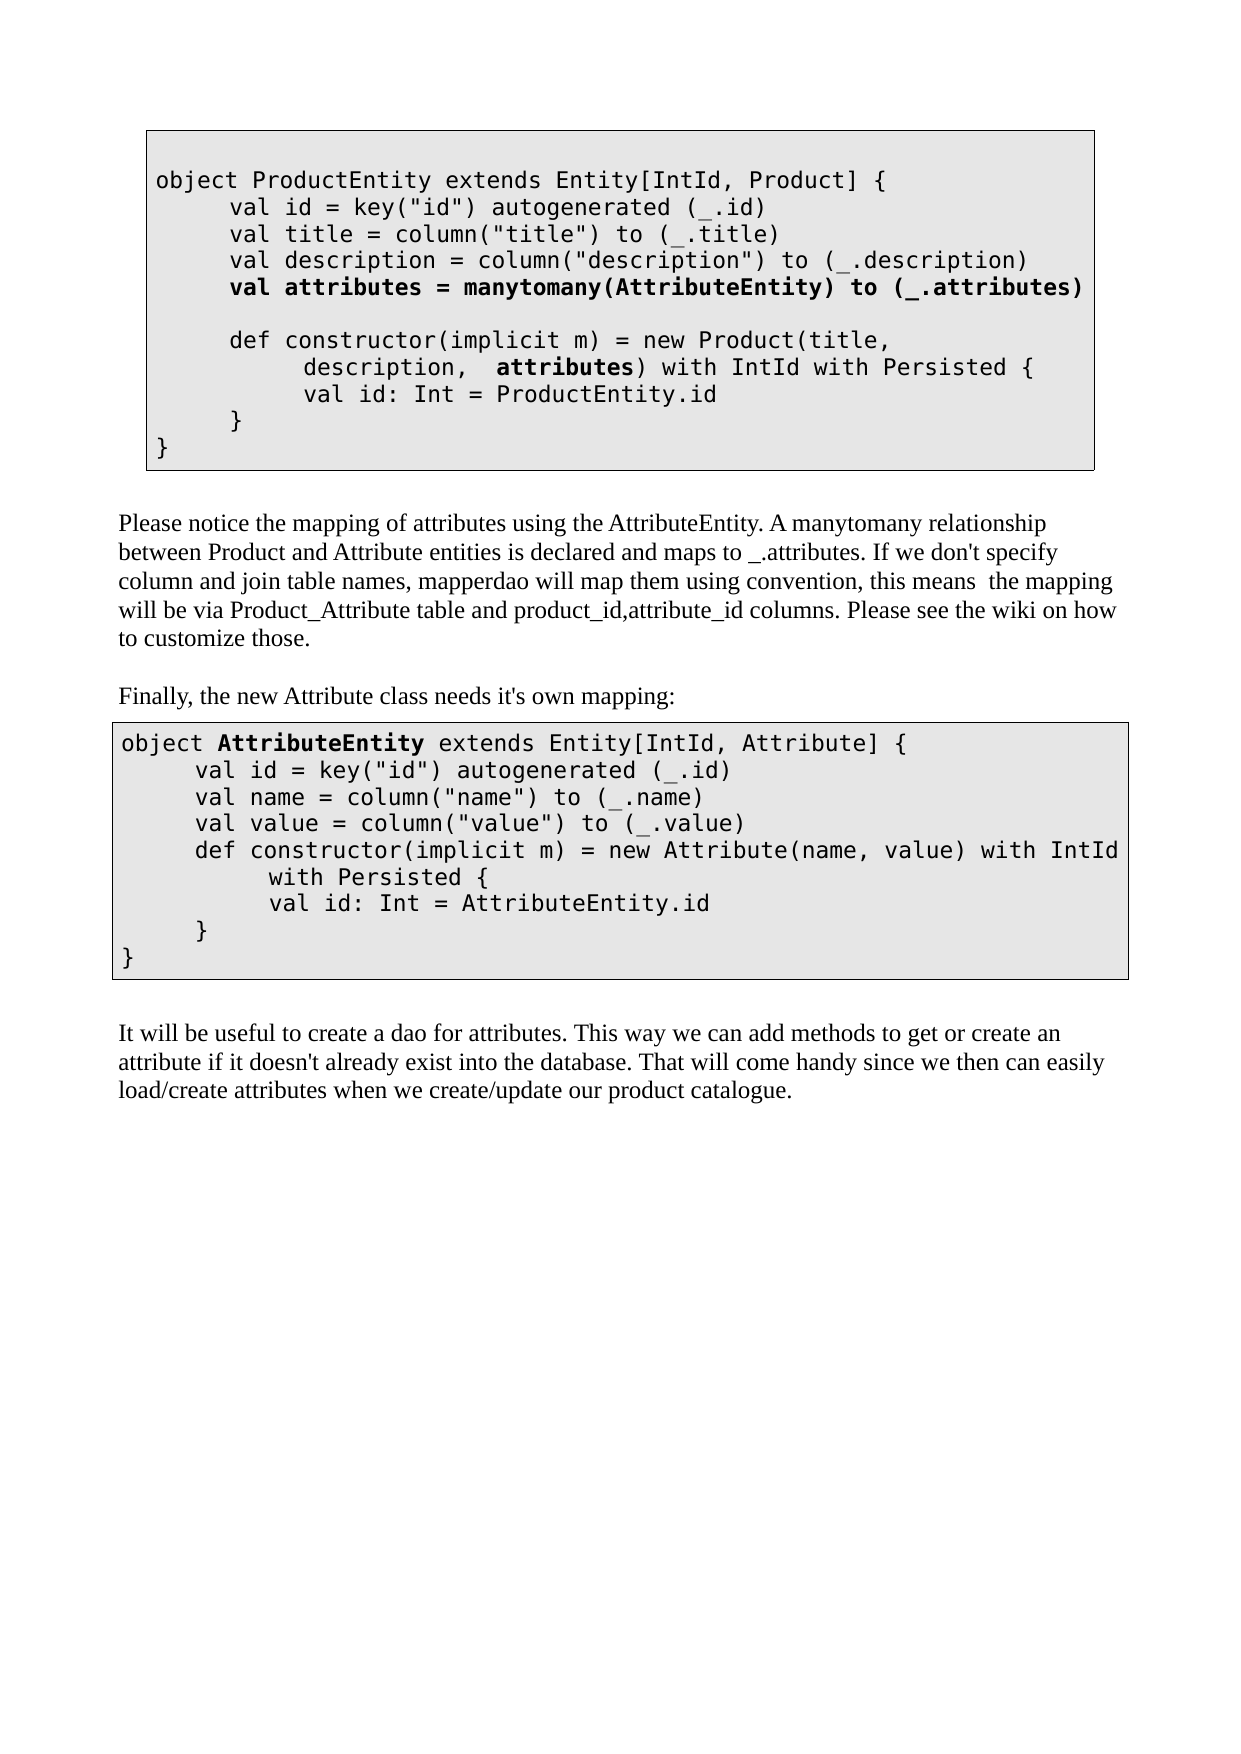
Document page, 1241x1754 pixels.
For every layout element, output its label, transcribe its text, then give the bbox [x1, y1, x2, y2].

text object AttributeEntity extends Entity[IntId, Attribute] { [121, 731, 1119, 757]
text Finally, the new Attribute class needs it's own mapping: [118, 681, 1122, 710]
text } [121, 944, 1119, 971]
text object ProductEntity extends Entity[IntId, Product] { [155, 168, 1085, 194]
text val id = key("id") autogenerated (_.id) [155, 194, 1085, 221]
text Please notice the mapping of attributes using the AttributeEntity. A manytomany relationship between Product and Attribute entities is declared and maps to _.attributes. If we don't specify column and join table names, mapperdao will map them using convention, this means the mapping will be via Product_Attribute table and product_id,attribute_id columns. Please see the wiki on how to customize those. [118, 508, 1122, 652]
text val id = key("id") autogenerated (_.id) [121, 757, 1119, 784]
text val title = column("title") to (_.title) [155, 221, 1085, 248]
text It will be useful to create a dao for attributes. This way we can add methods to get or create an attribute if it doesn't already exist into the database. That will come handy since we then can easily load/create attributes when we create/update our product catalogue. [118, 1018, 1122, 1104]
text val id: Int = ProductEntity.id [155, 381, 1085, 408]
text } [155, 434, 1085, 461]
text } [121, 917, 1119, 944]
text description, attributes) with IntId with Persisted { [155, 354, 1085, 381]
text with Persisted { [121, 864, 1119, 891]
text val description = column("description") to (_.description) [155, 248, 1085, 274]
text val attributes = manytomany(AttributeEntity) to (_.attributes) [155, 274, 1085, 301]
text def constructor(implicit m) = new Product(title, [155, 328, 1085, 354]
text val value = column("value") to (_.value) [121, 811, 1119, 837]
text val name = column("name") to (_.name) [121, 784, 1119, 811]
text val id: Int = AttributeEntity.id [121, 891, 1119, 917]
text def constructor(implicit m) = new Attribute(name, value) with IntId [121, 837, 1119, 864]
text } [155, 408, 1085, 434]
